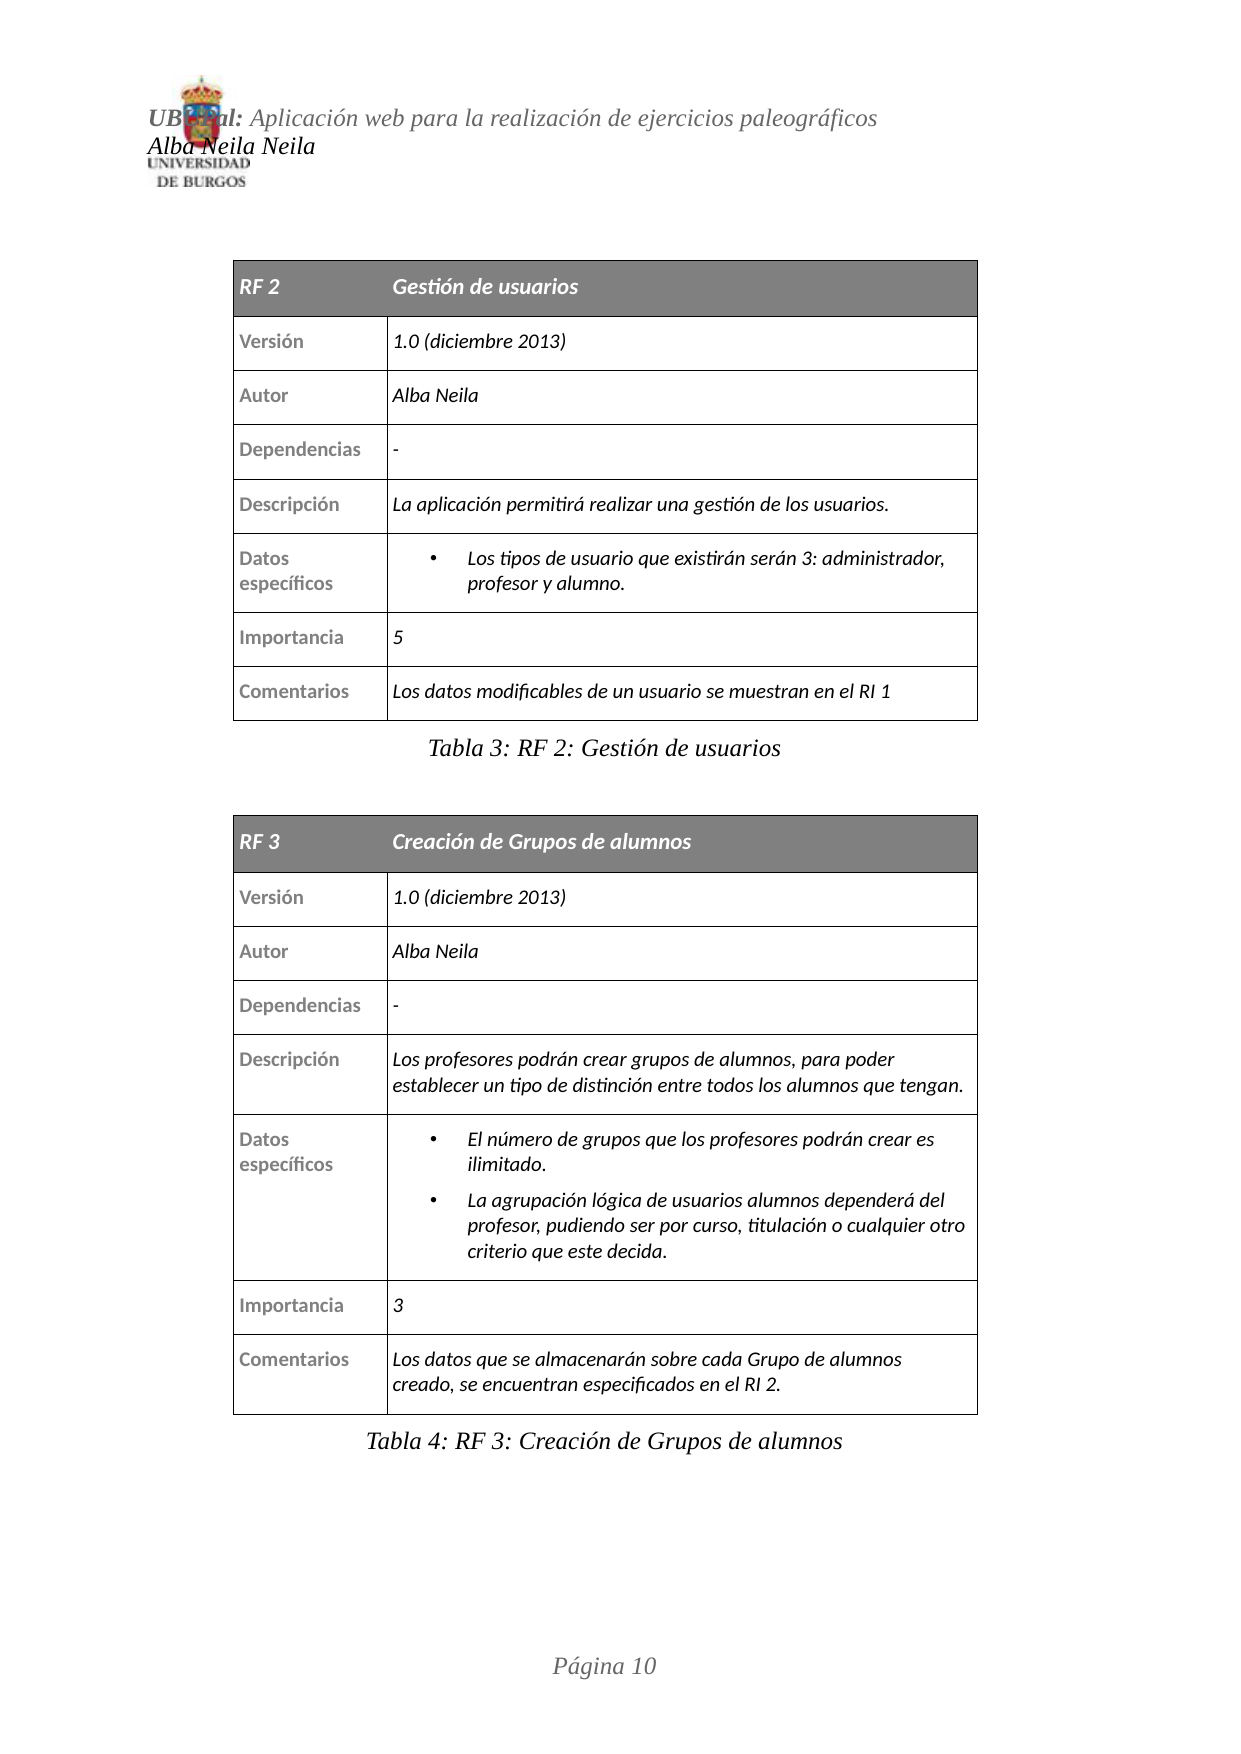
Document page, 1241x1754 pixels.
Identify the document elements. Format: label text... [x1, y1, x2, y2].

table_header Creación de Grupos de alumnos [387, 816, 977, 872]
table_cell Comentarios [234, 1335, 387, 1413]
table_cell Autor [234, 371, 387, 424]
table_cell 1.0 (diciembre 2013) [388, 317, 977, 370]
table_header RF 3 [234, 816, 387, 872]
table_cell - [388, 425, 977, 478]
picture [147, 75, 250, 187]
table_cell Importancia [234, 613, 387, 666]
table_cell Comentarios [234, 667, 387, 720]
table_cell Descripción [234, 1035, 387, 1113]
table_cell Alba Neila [388, 371, 977, 424]
table_cell Importancia [234, 1281, 387, 1334]
table_cell 3 [388, 1281, 977, 1334]
table_cell Descripción [234, 480, 387, 532]
table_cell Los datos que se almacenarán sobre cada Grupo de alumnos creado, se encuentran especificados en el RI 2. [388, 1335, 977, 1413]
table_cell Versión [234, 873, 387, 926]
table_header RF 2 [234, 261, 387, 316]
table_cell Datos específicos [234, 1115, 387, 1280]
table_cell Dependencias [234, 425, 387, 478]
table_cell La aplicación permitirá realizar una gestión de los usuarios. [388, 480, 977, 532]
table_cell Dependencias [234, 981, 387, 1034]
table_header Gestión de usuarios [387, 261, 977, 316]
table_cell 1.0 (diciembre 2013) [388, 873, 977, 926]
table_cell 5 [388, 613, 977, 666]
table_cell Los profesores podrán crear grupos de alumnos, para poder establecer un tipo de distinción entre todos los alumnos que tengan. [388, 1035, 977, 1113]
table_cell Los datos modificables de un usuario se muestran en el RI 1 [388, 667, 977, 720]
table_cell Los tipos de usuario que existirán serán 3: administrador, profesor y alumno. [388, 534, 977, 612]
table_cell Autor [234, 927, 387, 980]
text Tabla 4: RF 3: Creación de Grupos de alumnos [148, 1426, 1063, 1455]
table_cell Versión [234, 317, 387, 370]
table_cell - [388, 981, 977, 1034]
table_cell El número de grupos que los profesores podrán crear es ilimitado. La agrupación lógica de usuarios alumnos dependerá del profesor, pudiendo ser por curso, titulación o cualquier otro criterio que este decida. [388, 1115, 977, 1280]
text Tabla 3: RF 2: Gestión de usuarios [148, 733, 1063, 761]
table_cell Alba Neila [388, 927, 977, 980]
table_cell Datos específicos [234, 534, 387, 612]
